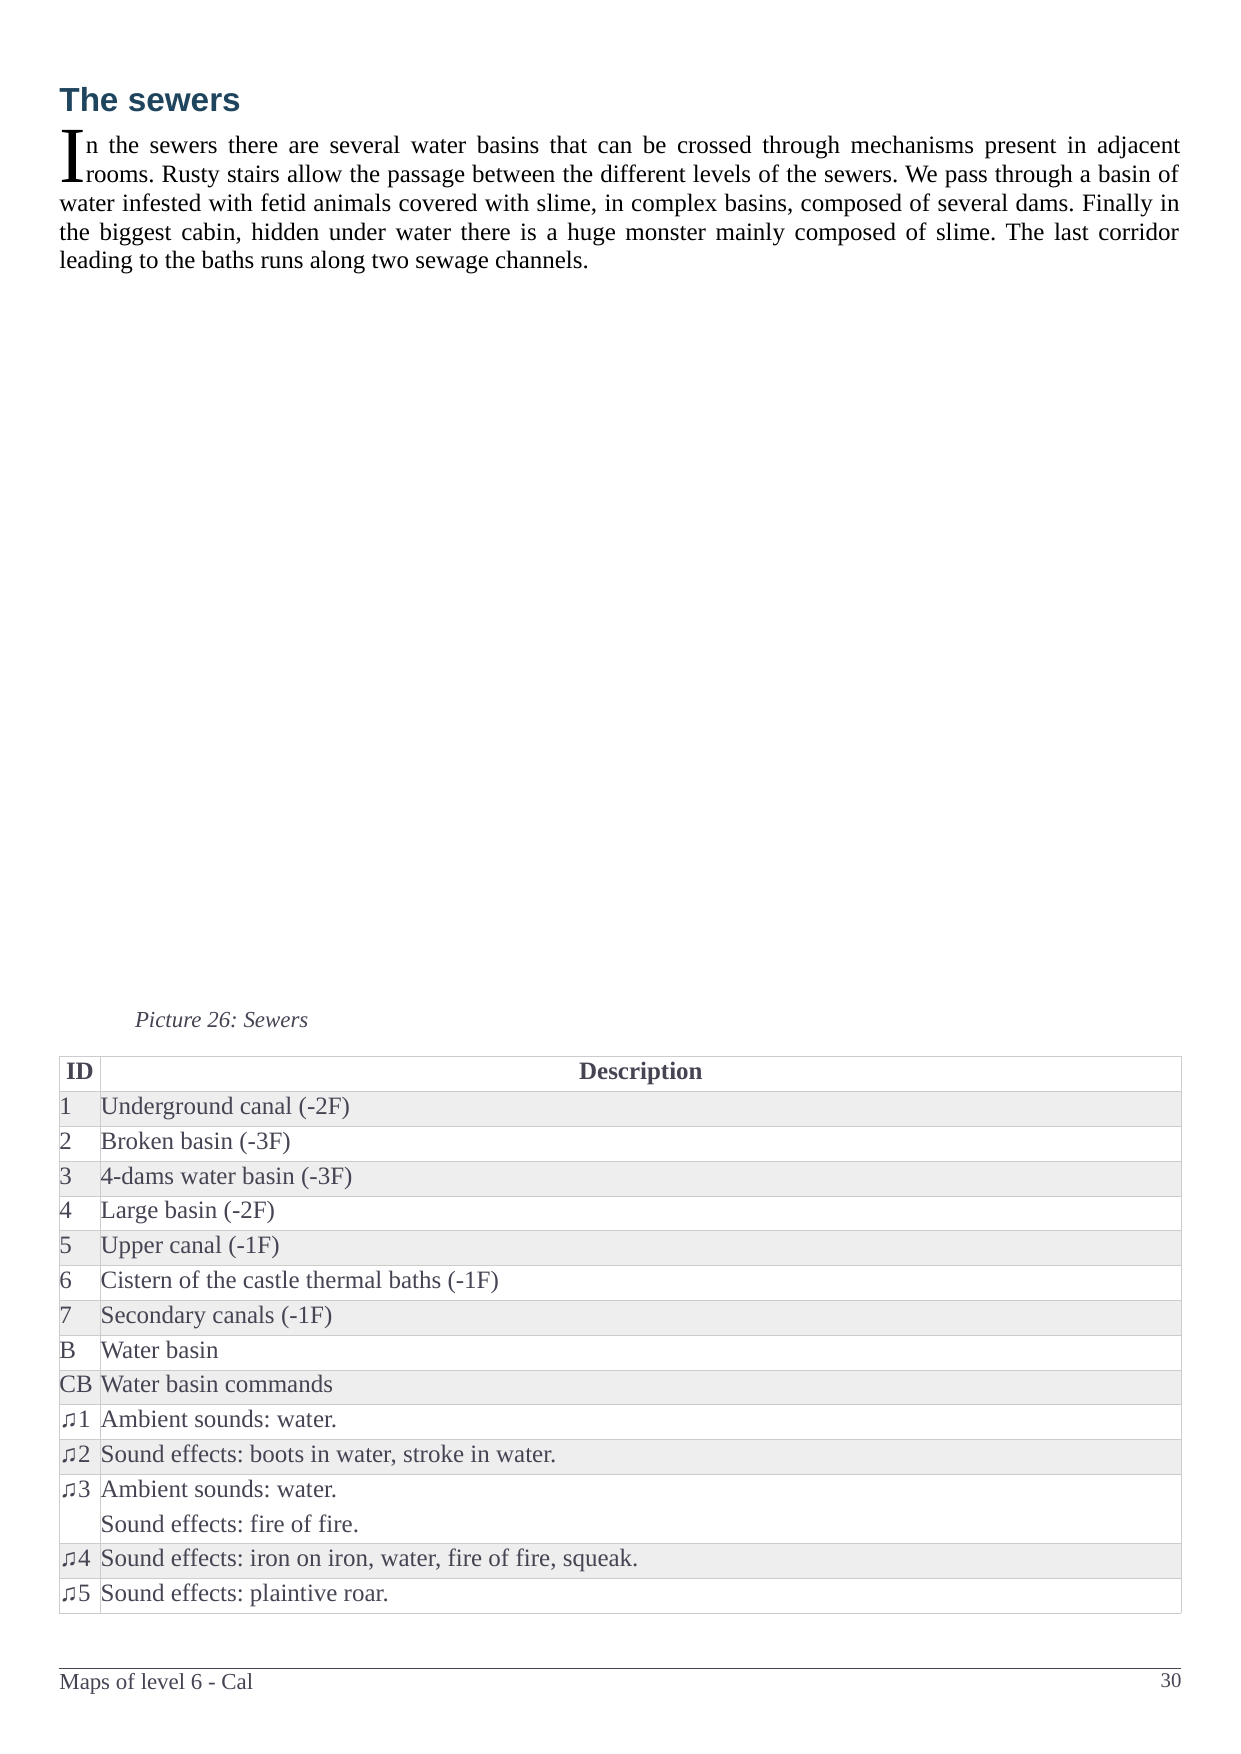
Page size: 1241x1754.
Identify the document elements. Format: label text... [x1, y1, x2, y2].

table_cell Secondary canals (-1F) [101, 1301, 1181, 1335]
table_header Description [101, 1057, 1181, 1091]
table_cell Upper canal (-1F) [101, 1231, 1181, 1265]
table_cell B [60, 1336, 100, 1369]
table_cell 5 [60, 1231, 100, 1265]
table_cell 3 [60, 1162, 100, 1196]
table_cell Ambient sounds: water. [101, 1405, 1181, 1439]
table_cell Sound effects: plaintive roar. [101, 1579, 1181, 1613]
table_cell 2 [60, 1127, 100, 1161]
table_cell Large basin (-2F) [101, 1197, 1181, 1230]
table_cell Sound effects: iron on iron, water, fire of fire, squeak. [101, 1544, 1181, 1578]
table_cell Broken basin (-3F) [101, 1127, 1181, 1161]
table_cell 6 [60, 1266, 100, 1300]
table_cell Water basin commands [101, 1371, 1181, 1404]
table_cell [59, 280, 1181, 1056]
table_cell CB [60, 1371, 100, 1404]
table_cell Sound effects: boots in water, stroke in water. [101, 1440, 1181, 1474]
table_cell Water basin [101, 1336, 1181, 1369]
table_cell ♫2 [60, 1440, 100, 1474]
table_header ID [60, 1057, 100, 1091]
table_cell 1 [60, 1092, 100, 1126]
subtitle The sewers [59, 80, 1181, 118]
table_cell ♫4 [60, 1544, 100, 1578]
table_cell 4-dams water basin (-3F) [101, 1162, 1181, 1196]
table_cell 7 [60, 1301, 100, 1335]
table_cell ♫5 [60, 1579, 100, 1613]
table_cell Underground canal (-2F) [101, 1092, 1181, 1126]
table_cell ♫3 [60, 1475, 100, 1543]
table_cell Cistern of the castle thermal baths (-1F) [101, 1266, 1181, 1300]
table_cell 4 [60, 1197, 100, 1230]
table_header In the sewers there are several water basins that can be crossed through mechanisms present in adjacent rooms. Rusty stairs allow the passage between the different levels of the sewers. We pass through a basin of water infested with fetid animals covered with slime, in complex basins, composed of several dams. Finally in the biggest cabin, hidden under water there is a huge monster mainly composed of slime. The last corridor leading to the baths runs along two sewage channels. [59, 131, 1181, 280]
table_cell ♫1 [60, 1405, 100, 1439]
table_cell Ambient sounds: water. Sound effects: fire of fire. [101, 1475, 1181, 1543]
